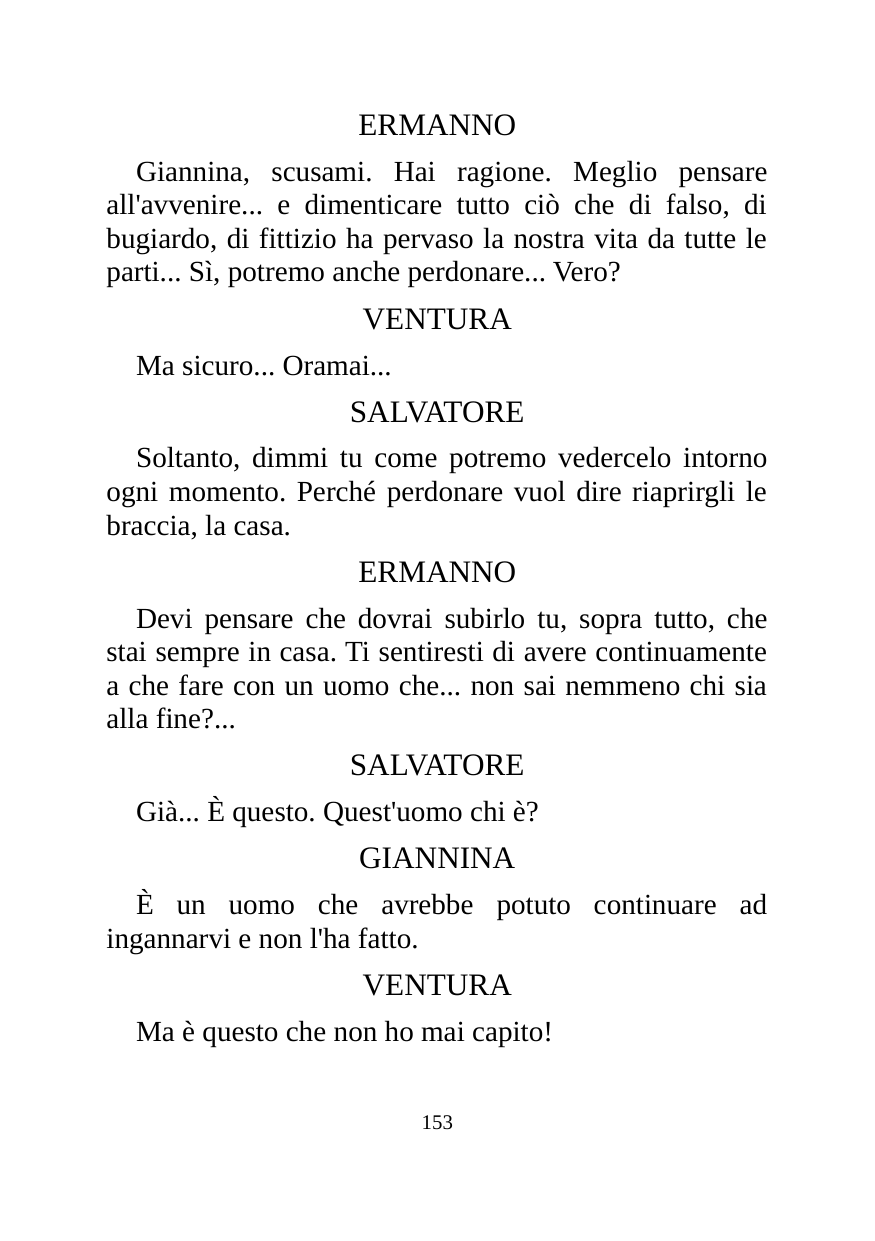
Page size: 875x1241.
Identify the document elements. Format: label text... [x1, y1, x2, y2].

text ERMANNO [106, 553, 768, 589]
text VENTURA [106, 966, 768, 1002]
text Giannina, scusami. Hai ragione. Meglio pensare all'avvenire... e dimenticare tutto ciò che di falso, di bugiardo, di fittizio ha pervaso la nostra vita da tutte le parti... Sì, potremo anche perdonare... Vero? [106, 154, 768, 288]
text Devi pensare che dovrai subirlo tu, sopra tutto, che stai sempre in casa. Ti sentiresti di avere continuamente a che fare con un uomo che... non sai nemmeno chi sia alla fine?... [106, 601, 768, 735]
text SALVATORE [106, 747, 768, 783]
text Ma sicuro... Oramai... [106, 348, 768, 381]
text GIANNINA [106, 840, 768, 876]
text SALVATORE [106, 393, 768, 429]
text Ma è questo che non ho mai capito! [106, 1014, 768, 1047]
text Soltanto, dimmi tu come potremo vedercelo intorno ogni momento. Perché perdonare vuol dire riaprirgli le braccia, la casa. [106, 441, 768, 541]
text Già... È questo. Quest'uomo chi è? [106, 794, 768, 828]
text È un uomo che avrebbe potuto continuare ad ingannarvi e non l'ha fatto. [106, 887, 768, 954]
text ERMANNO [106, 106, 768, 142]
text VENTURA [106, 300, 768, 336]
